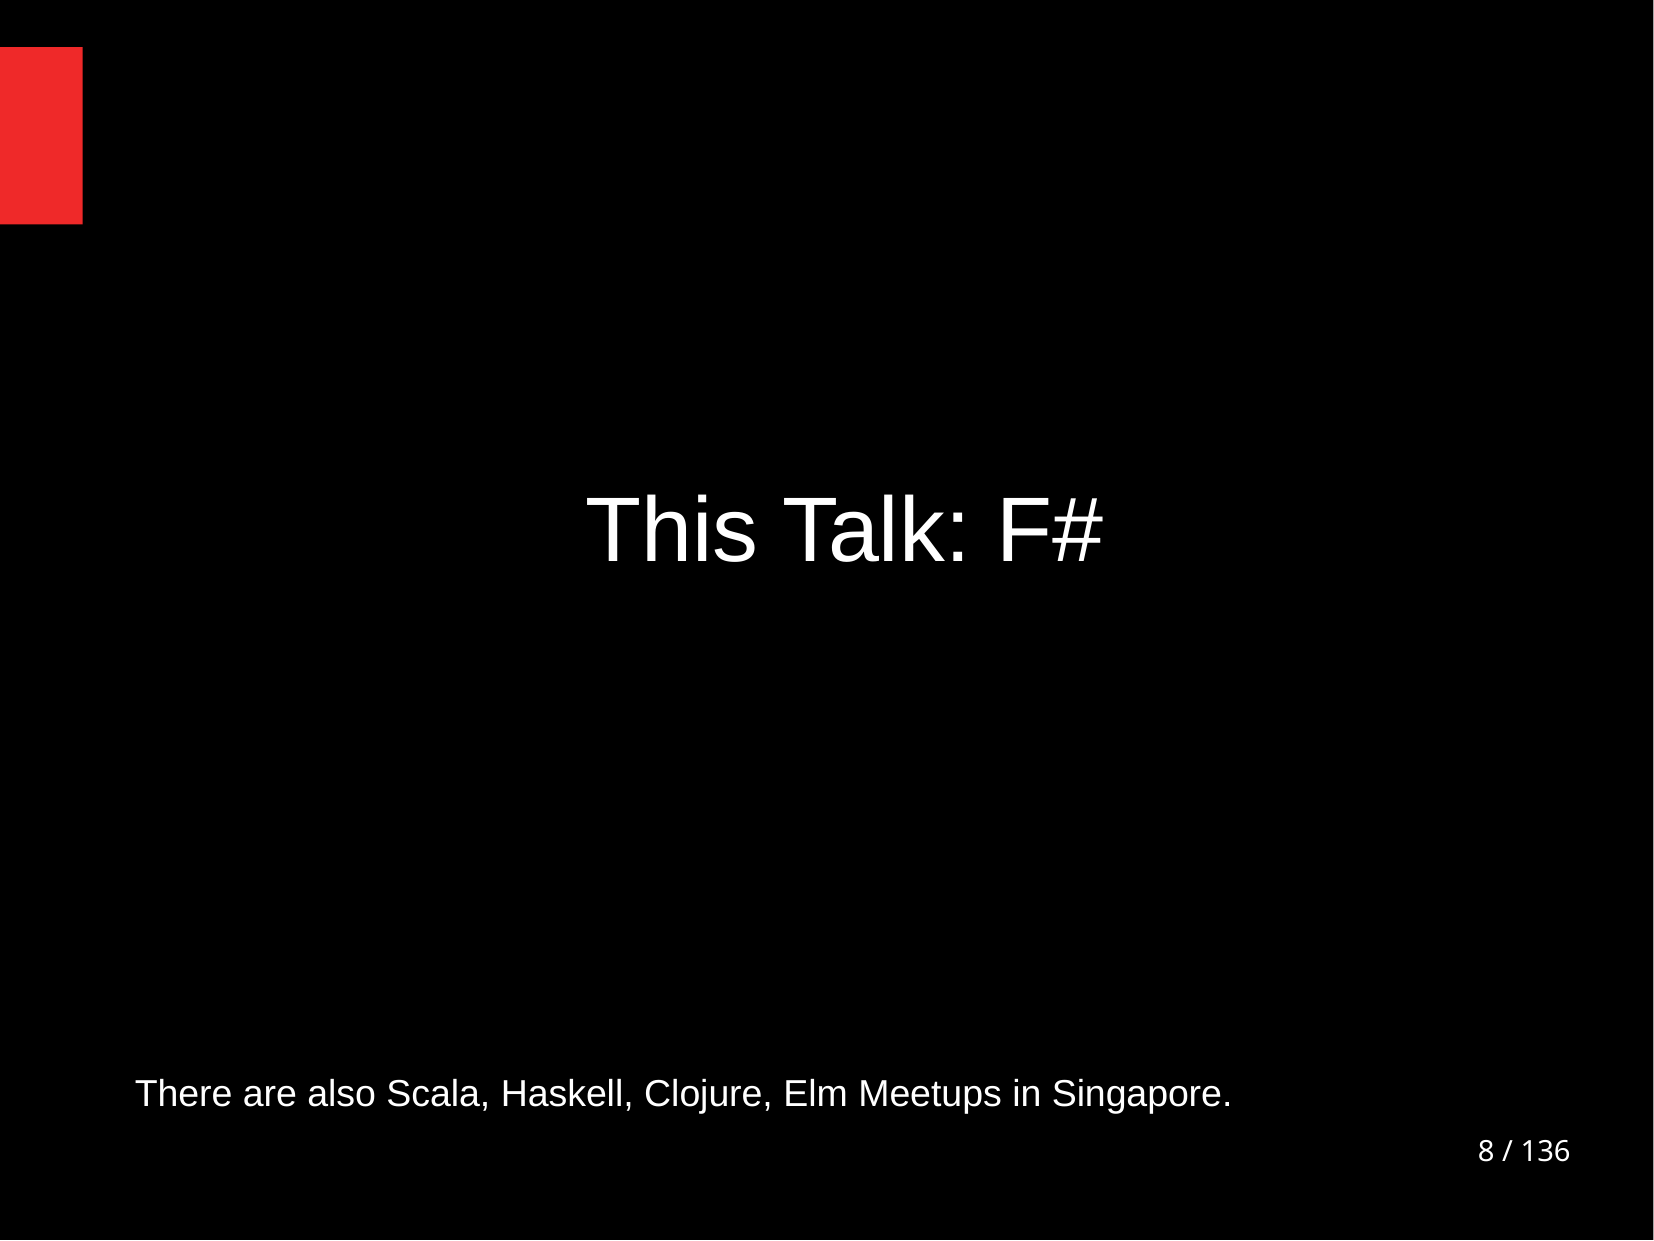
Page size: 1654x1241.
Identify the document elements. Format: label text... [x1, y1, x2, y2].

subtitle This Talk: F# [118, 49, 1571, 1010]
text_box There are also Scala, Haskell, Clojure, Elm Meetups in Singapore. [120, 1065, 1248, 1122]
